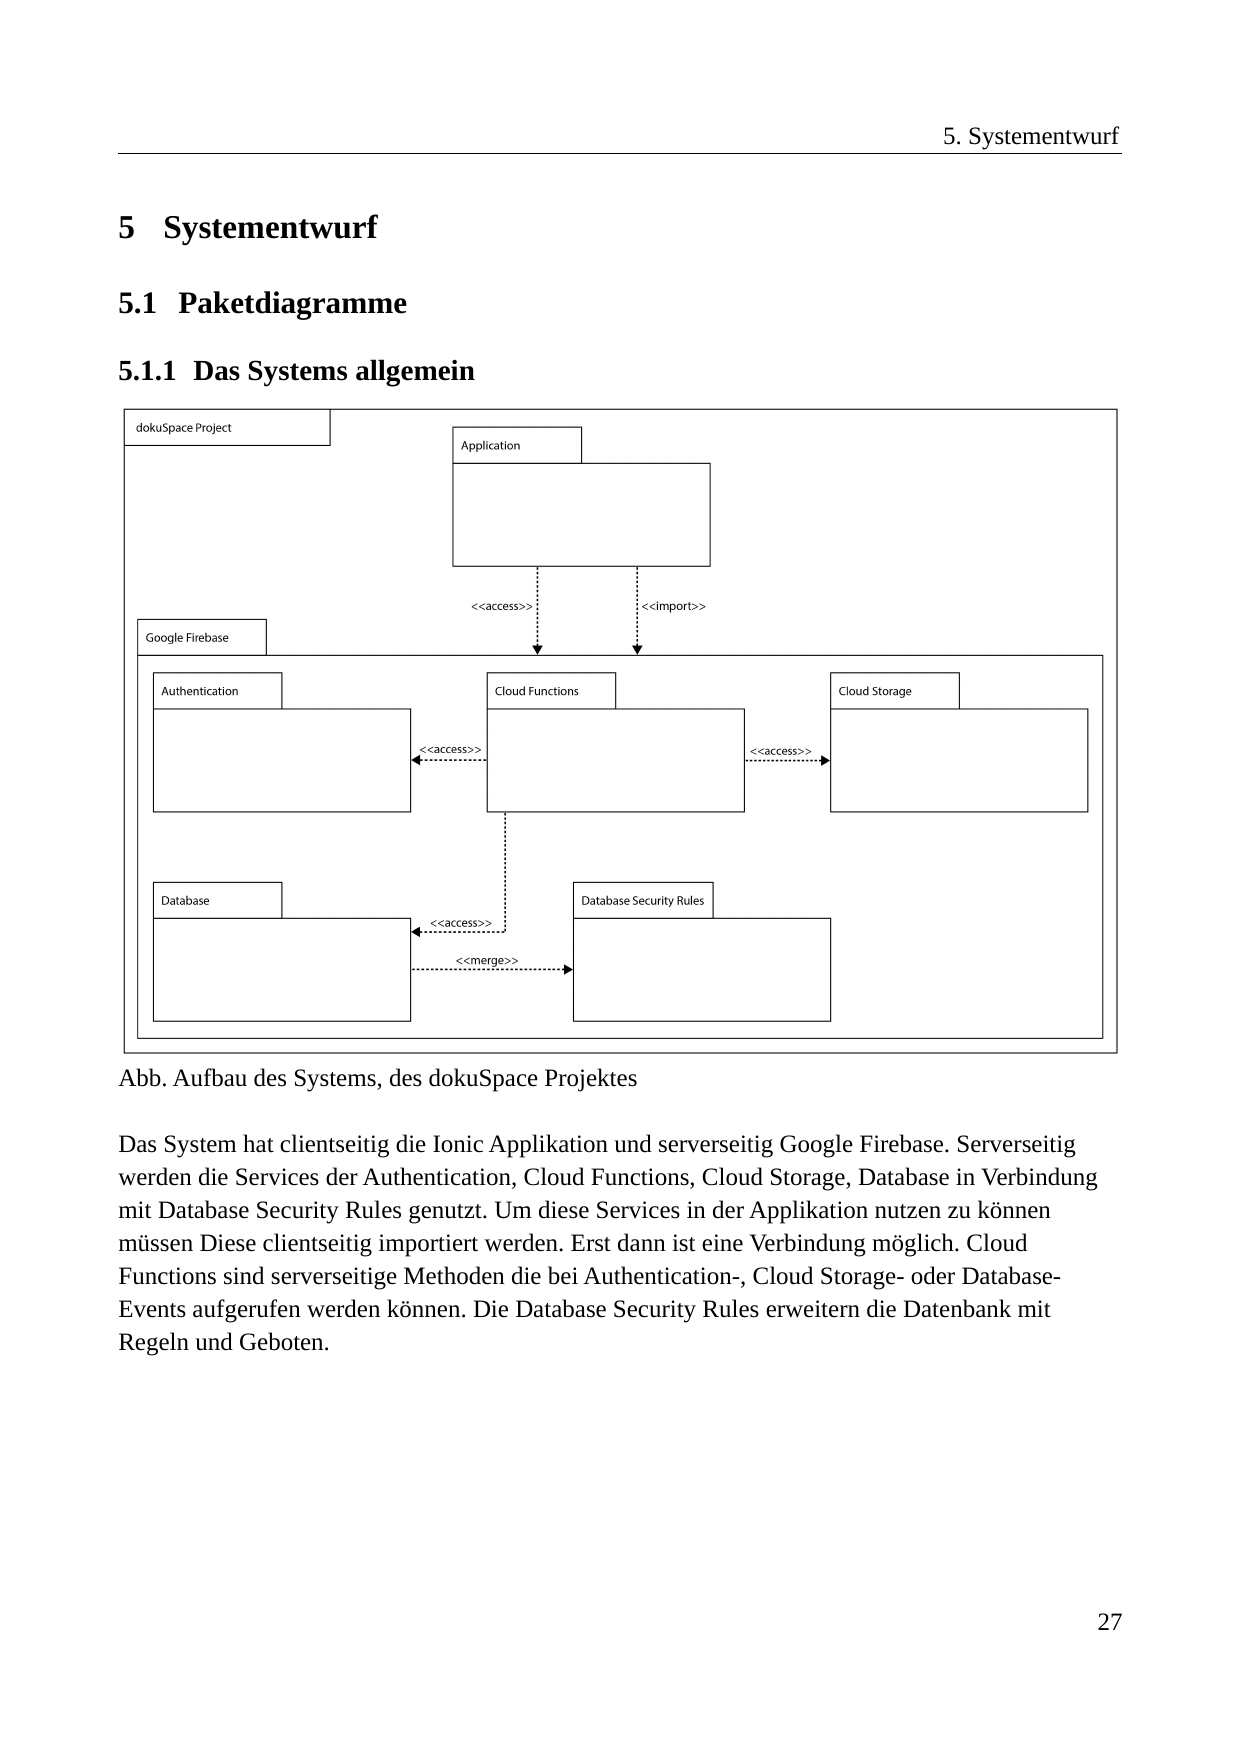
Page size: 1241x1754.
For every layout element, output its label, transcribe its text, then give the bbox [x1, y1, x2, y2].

subtitle Paketdiagramme [118, 285, 1122, 321]
subtitle Systementwurf [118, 207, 1122, 246]
subtitle Das Systems allgemein [118, 353, 1122, 387]
text Abb. Aufbau des Systems, des dokuSpace Projektes [118, 1059, 1122, 1092]
text Das System hat clientseitig die Ionic Applikation und serverseitig Google Firebase. Serverseitig werden die Services der Authentication, Cloud Functions, Cloud Storage, Database in Verbindung mit Database Security Rules genutzt. Um diese Services in der Applikation nutzen zu können müssen Diese clientseitig importiert werden. Erst dann ist eine Verbindung möglich. Cloud Functions sind serverseitige Methoden die bei Authentication-, Cloud Storage- oder Database- Events aufgerufen werden können. Die Database Security Rules erweitern die Datenbank mit Regeln und Geboten. [118, 1129, 1122, 1356]
picture [118, 404, 1123, 1059]
